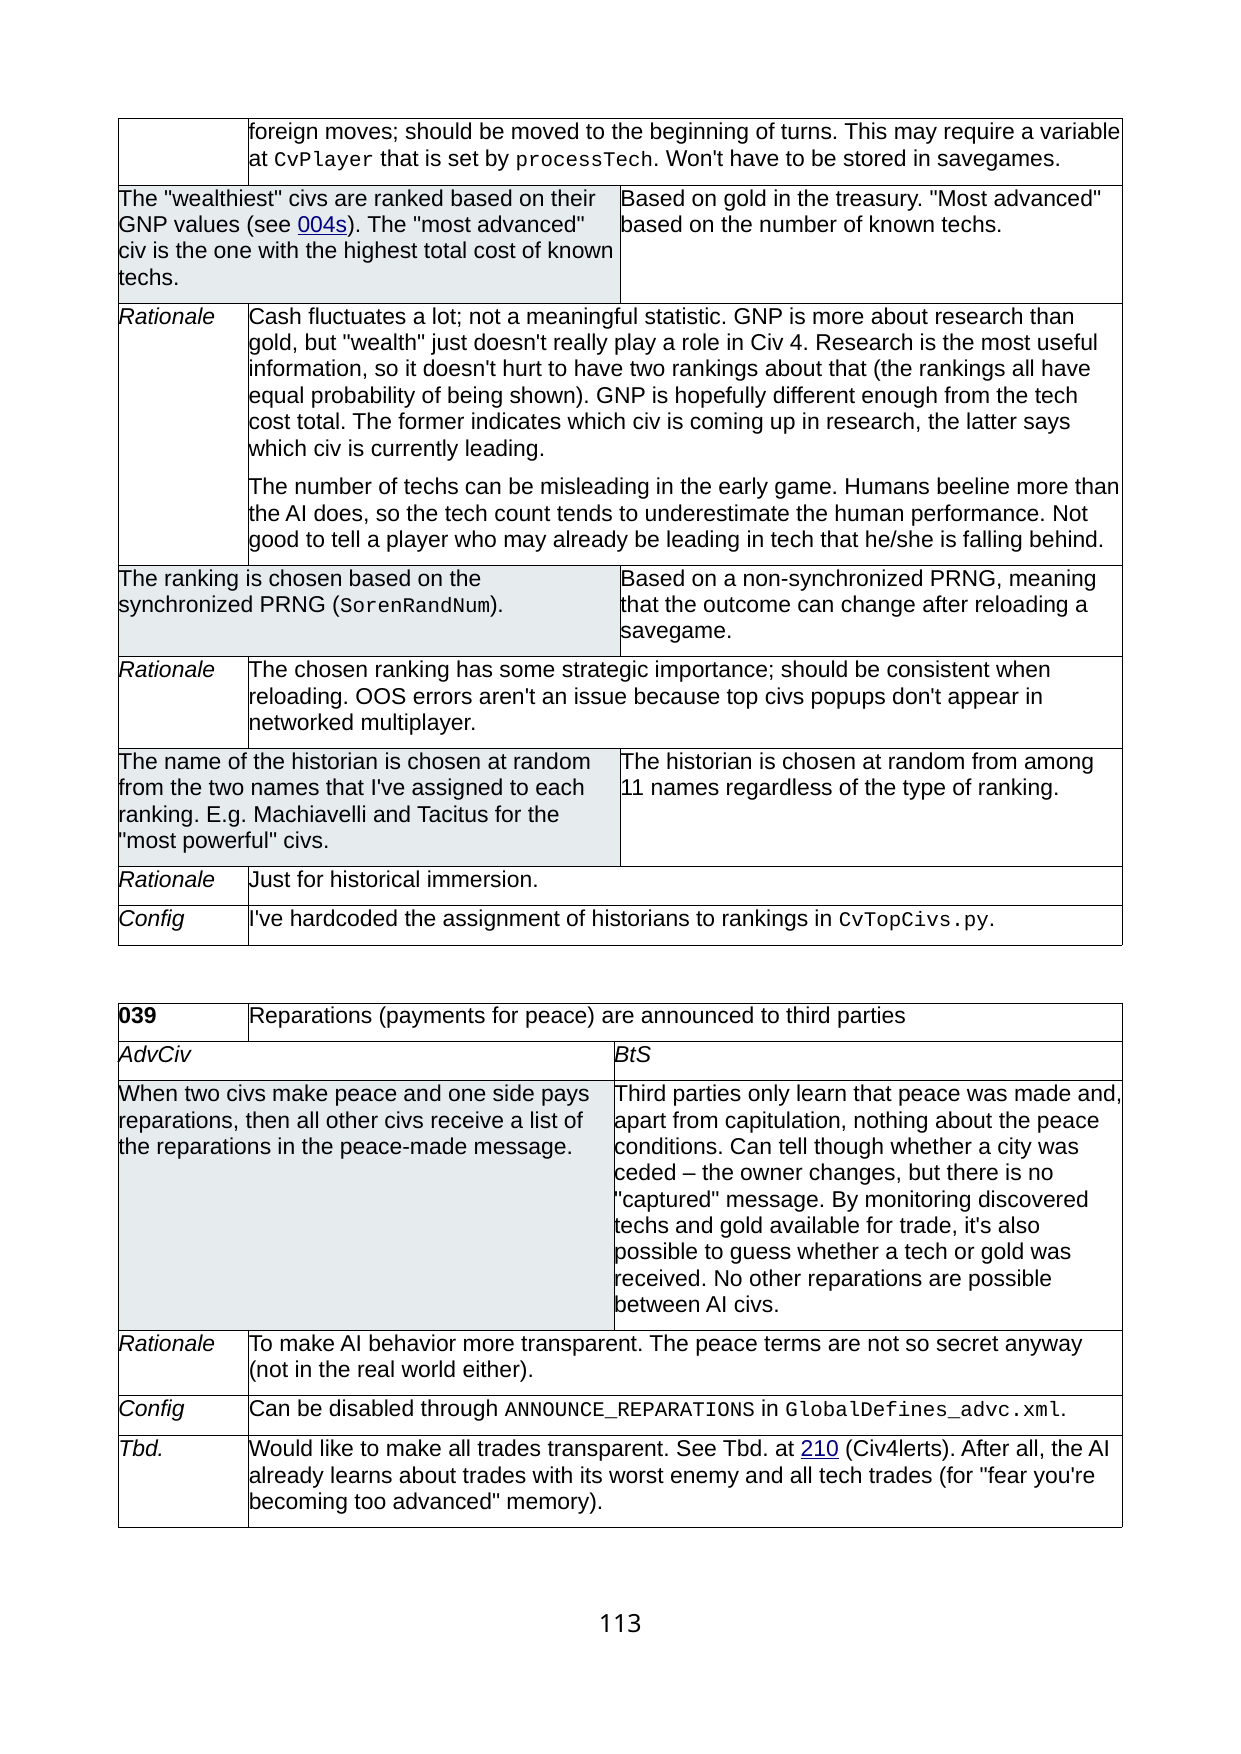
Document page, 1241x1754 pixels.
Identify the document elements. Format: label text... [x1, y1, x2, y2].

table_header Reparations (payments for peace) are announced to third parties [249, 1004, 1122, 1041]
table_cell AdvCiv [119, 1042, 614, 1080]
table_cell The name of the historian is chosen at random from the two names that I've assigned to each ranking. E.g. Machiavelli and Tacitus for the "most powerful" civs. [119, 749, 620, 866]
table_cell The ranking is chosen based on the synchronized PRNG (SorenRandNum). [119, 566, 620, 656]
table_cell Rationale [119, 657, 248, 748]
table_cell I've hardcoded the assignment of historians to rankings in CvTopCivs.py. [249, 906, 1122, 945]
table_cell Would like to make all trades transparent. See Tbd. at 210 (Civ4lerts). After all, the AI already learns about trades with its worst enemy and all tech trades (for "fear you're becoming too advanced" memory). [249, 1436, 1122, 1527]
table_cell Tbd. [119, 1436, 248, 1527]
table_cell Cash fluctuates a lot; not a meaningful statistic. GNP is more about research than gold, but "wealth" just doesn't really play a role in Civ 4. Research is the most useful information, so it doesn't hurt to have two rankings about that (the rankings all have equal probability of being shown). GNP is hopefully different enough from the tech cost total. The former indicates which civ is coming up in research, the latter says which civ is currently leading. The number of techs can be misleading in the early game. Humans beeline more than the AI does, so the tech count tends to underestimate the human performance. Not good to tell a player who may already be leading in tech that he/she is falling behind. [249, 304, 1122, 565]
table_cell BtS [615, 1042, 1122, 1080]
table_cell When two civs make peace and one side pays reparations, then all other civs receive a list of the reparations in the peace-made message. [119, 1081, 614, 1330]
table_cell The historian is chosen at random from among 11 names regardless of the type of ranking. [621, 749, 1122, 866]
table_cell Rationale [119, 1331, 248, 1395]
table_cell Config [119, 1396, 248, 1435]
table_cell Rationale [119, 304, 248, 565]
table_cell Rationale [119, 867, 248, 904]
table_cell The "wealthiest" civs are ranked based on their GNP values (see 004s). The "most advanced" civ is the one with the highest total cost of known techs. [119, 186, 620, 303]
table_cell Third parties only learn that peace was made and, apart from capitulation, nothing about the peace conditions. Can tell though whether a city was ceded – the owner changes, but there is no "captured" message. By monitoring discovered techs and gold available for trade, it's also possible to guess whether a tech or gold was received. No other reparations are possible between AI civs. [615, 1081, 1122, 1330]
table_header 039 [119, 1004, 248, 1041]
table_cell Just for historical immersion. [249, 867, 1122, 904]
table_cell foreign moves; should be moved to the beginning of turns. This may require a variable at CvPlayer that is set by processTech. Won't have to be stored in savegames. [249, 119, 1122, 185]
table_cell [119, 119, 248, 185]
table_cell Config [119, 906, 248, 945]
table_cell Based on a non-synchronized PRNG, meaning that the outcome can change after reloading a savegame. [621, 566, 1122, 656]
table_cell Can be disabled through ANNOUNCE_REPARATIONS in GlobalDefines_advc.xml. [249, 1396, 1122, 1435]
table_cell The chosen ranking has some strategic importance; should be consistent when reloading. OOS errors aren't an issue because top civs popups don't appear in networked multiplayer. [249, 657, 1122, 748]
table_cell To make AI behavior more transparent. The peace terms are not so secret anyway (not in the real world either). [249, 1331, 1122, 1395]
table_cell Based on gold in the treasury. "Most advanced" based on the number of known techs. [621, 186, 1122, 303]
